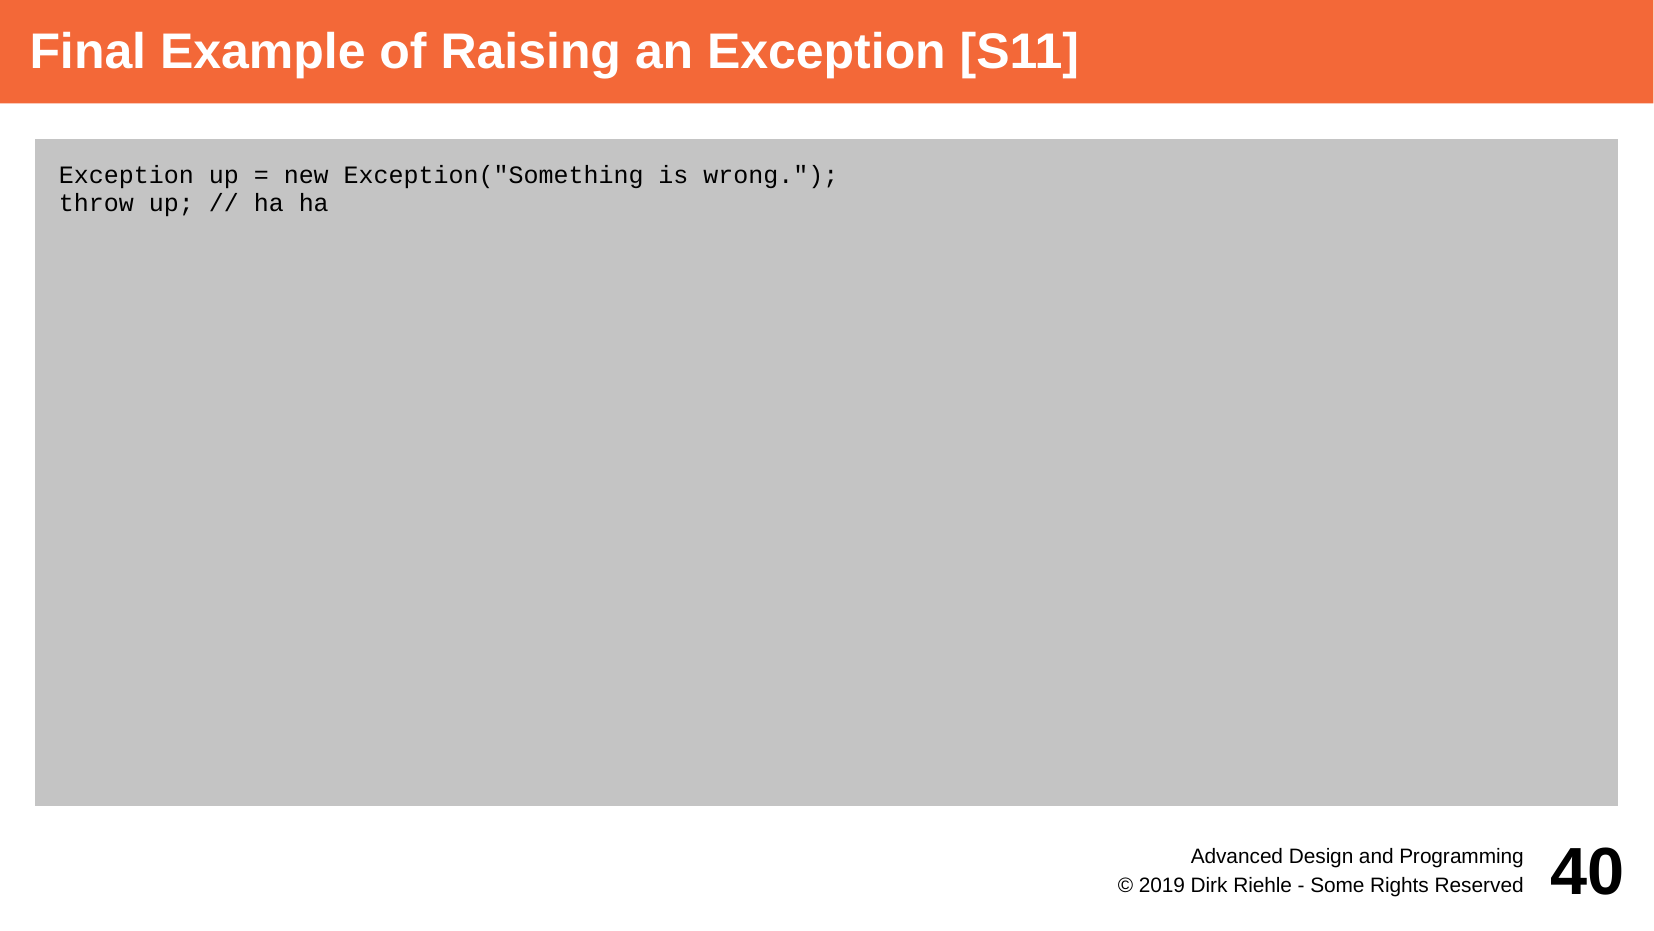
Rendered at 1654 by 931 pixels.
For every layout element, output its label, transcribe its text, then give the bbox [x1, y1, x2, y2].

list Exception up = new Exception("Something is wrong."); throw up; // ha ha [29, 132, 1625, 813]
title Final Example of Raising an Exception [S11] [0, 0, 1654, 104]
